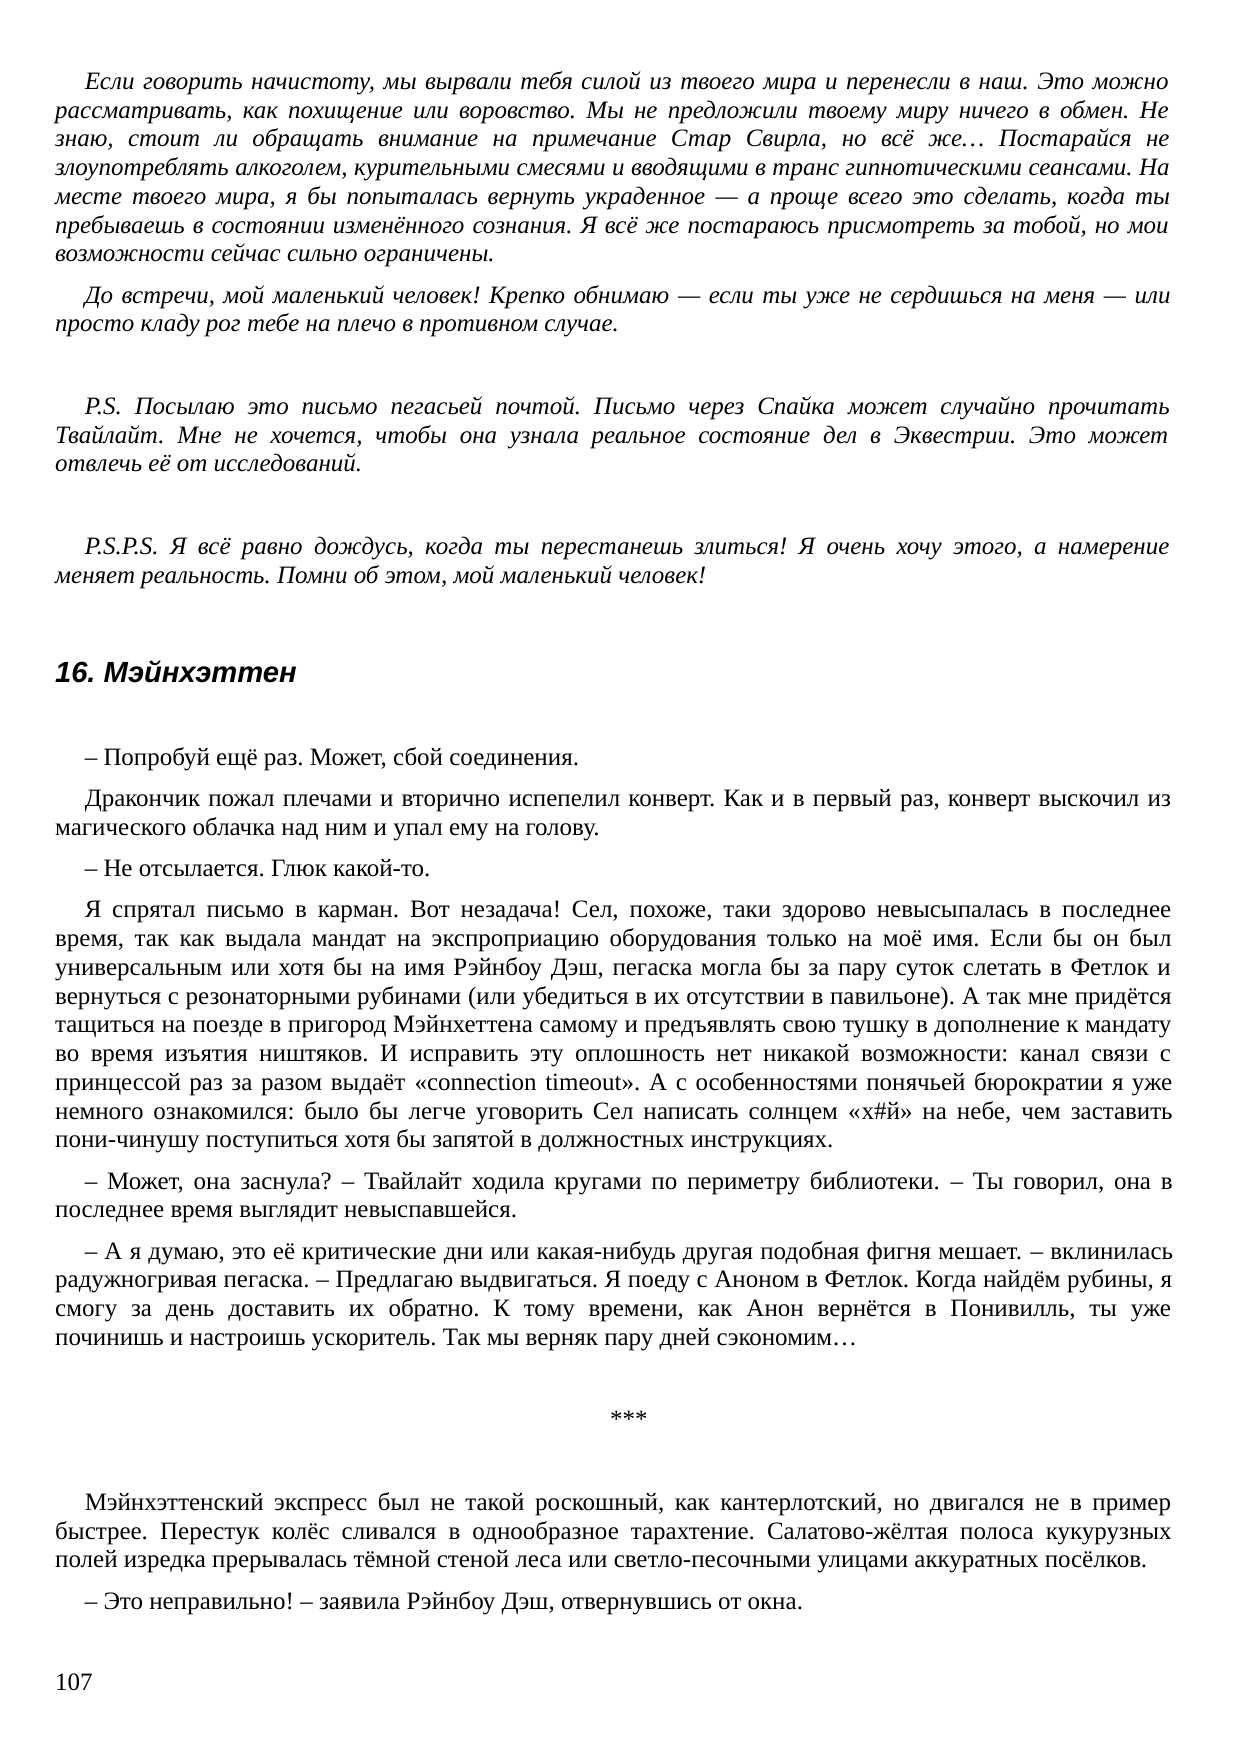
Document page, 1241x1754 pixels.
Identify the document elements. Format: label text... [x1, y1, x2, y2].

text – Попробуй ещё раз. Может, сбой соединения. [55, 742, 1173, 771]
text Я спрятал письмо в карман. Вот незадача! Сел, похоже, таки здорово невысыпалась в последнее время, так как выдала мандат на экспроприацию оборудования только на моё имя. Если бы он был универсальным или хотя бы на имя Рэйнбоу Дэш, пегаска могла бы за пару суток слетать в Фетлок и вернуться с резонаторными рубинами (или убедиться в их отсутствии в павильоне). А так мне придётся тащиться на поезде в пригород Мэйнхеттена самому и предъявлять свою тушку в дополнение к мандату во время изъятия ништяков. И исправить эту оплошность нет никакой возможности: канал связи с принцессой раз за разом выдаёт «connection timeout». А с особенностями понячьей бюрократии я уже немного ознакомился: было бы легче уговорить Сел написать солнцем «х#й» на небе, чем заставить пони-чинушу поступиться хотя бы запятой в должностных инструкциях. [55, 894, 1173, 1153]
text Дракончик пожал плечами и вторично испепелил конверт. Как и в первый раз, конверт выскочил из магического облачка над ним и упал ему на голову. [55, 783, 1173, 841]
text P.S.P.S. Я всё равно дождусь, когда ты перестанешь злиться! Я очень хочу этого, а намерение меняет реальность. Помни об этом, мой маленький человек! [55, 531, 1173, 588]
text Если говорить начистоту, мы вырвали тебя силой из твоего мира и перенесли в наш. Это можно рассматривать, как похищение или воровство. Мы не предложили твоему миру ничего в обмен. Не знаю, стоит ли обращать внимание на примечание Стар Свирла, но всё же… Постарайся не злоупотреблять алкоголем, курительными смесями и вводящими в транс гипнотическими сеансами. На месте твоего мира, я бы попыталась вернуть украденное — а проще всего это сделать, когда ты пребываешь в состоянии изменённого сознания. Я всё же постараюсь присмотреть за тобой, но мои возможности сейчас сильно ограничены. [55, 66, 1173, 267]
text Мэйнхэттенский экспресс был не такой роскошный, как кантерлотский, но двигался не в пример быстрее. Перестук колёс сливался в однообразное тарахтение. Салатово-жёлтая полоса кукурузных полей изредка прерывалась тёмной стеной леса или светло-песочными улицами аккуратных посёлков. [55, 1487, 1173, 1573]
subtitle 16. Мэйнхэттен [55, 655, 1173, 688]
text – Это неправильно! – заявила Рэйнбоу Дэш, отвернувшись от окна. [55, 1586, 1173, 1614]
text P.S. Посылаю это письмо пегасьей почтой. Письмо через Спайка может случайно прочитать Твайлайт. Мне не хочется, чтобы она узнала реальное состояние дел в Эквестрии. Это может отвлечь её от исследований. [55, 391, 1173, 477]
text До встречи, мой маленький человек! Крепко обнимаю — если ты уже не сердишься на меня — или просто кладу рог тебе на плечо в противном случае. [55, 280, 1173, 337]
text – А я думаю, это её критические дни или какая-нибудь другая подобная фигня мешает. – вклинилась радужногривая пегаска. – Предлагаю выдвигаться. Я поеду с Аноном в Фетлок. Когда найдём рубины, я смогу за день доставить их обратно. К тому времени, как Анон вернётся в Понивилль, ты уже починишь и настроишь ускоритель. Так мы верняк пару дней сэкономим… [55, 1236, 1173, 1351]
text – Не отсылается. Глюк какой-то. [55, 853, 1173, 882]
text – Может, она заснула? – Твайлайт ходила кругами по периметру библиотеки. – Ты говорил, она в последнее время выглядит невыспавшейся. [55, 1166, 1173, 1223]
text *** [55, 1404, 1173, 1433]
